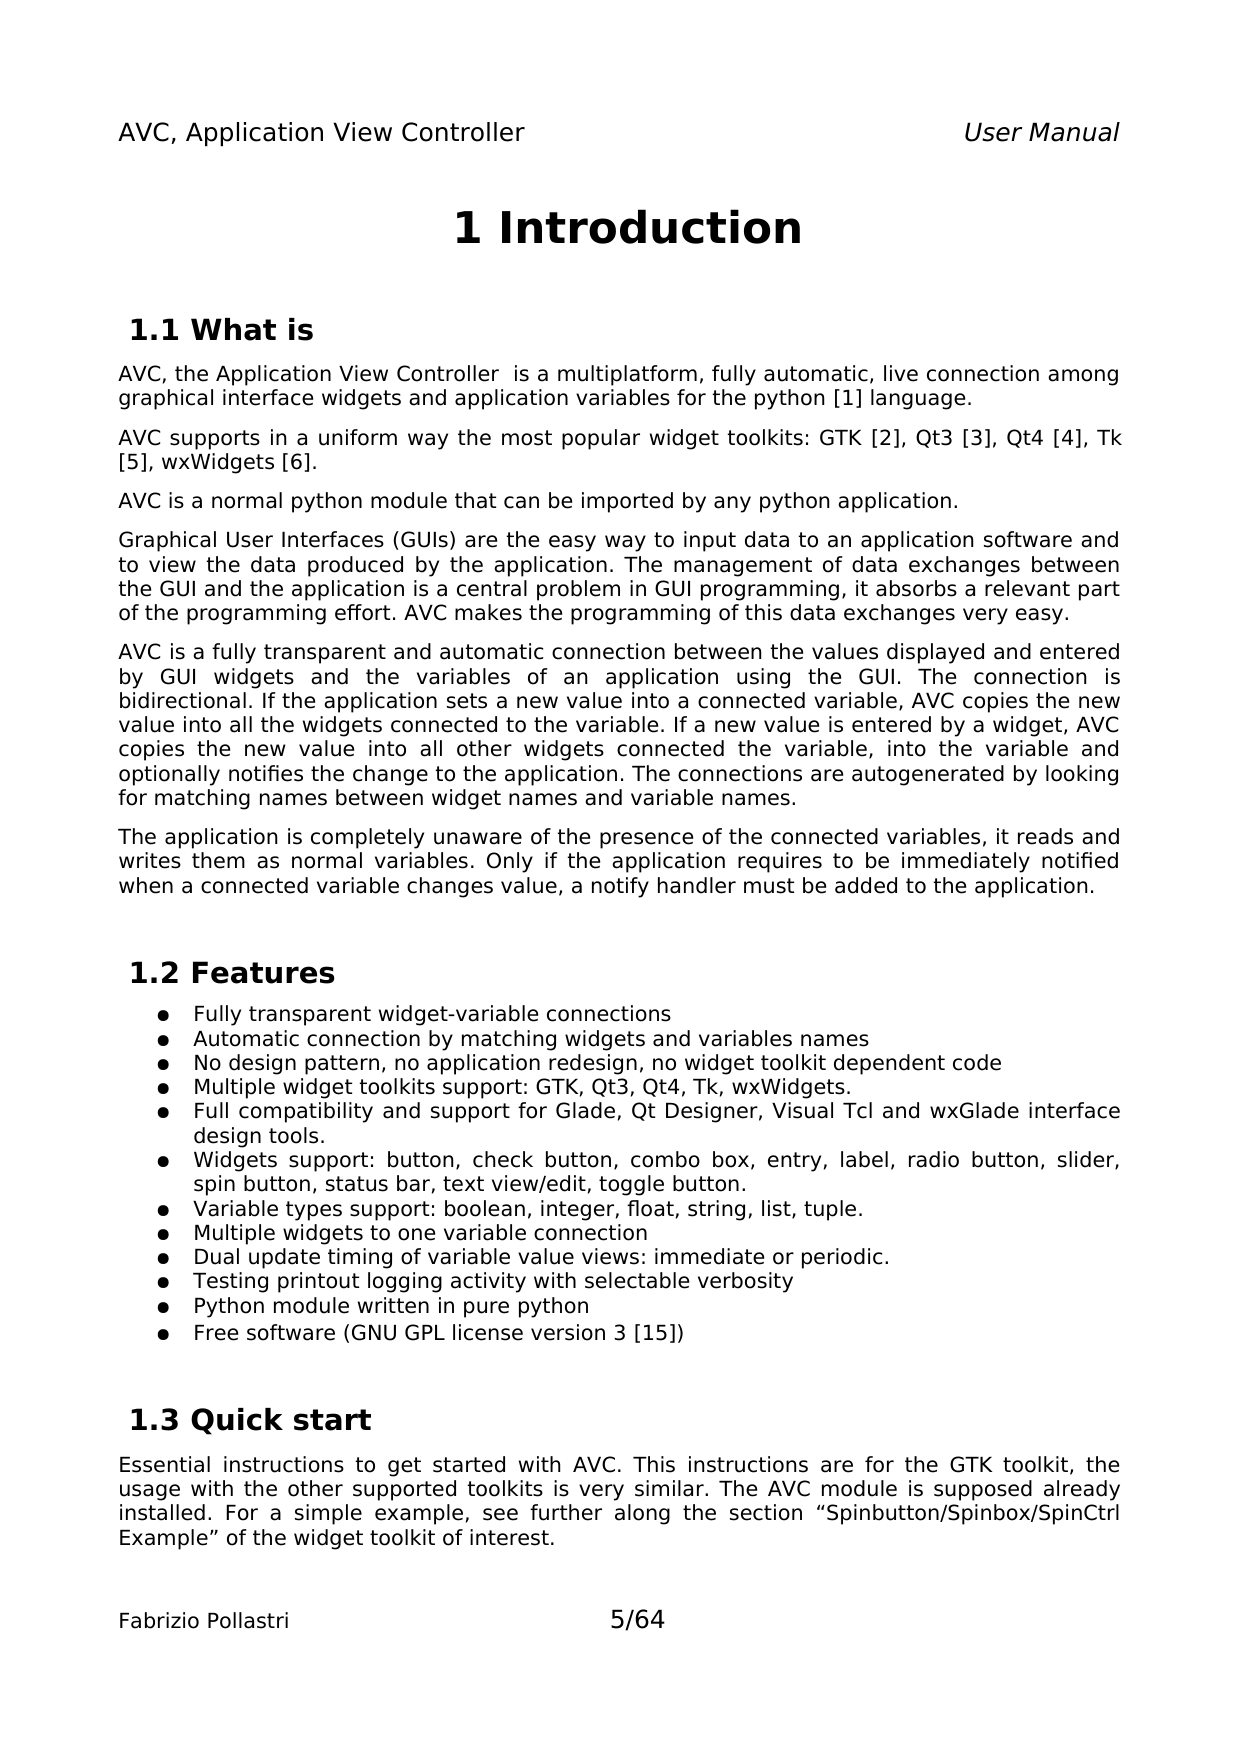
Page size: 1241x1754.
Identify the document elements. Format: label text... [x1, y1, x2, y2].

text AVC supports in a uniform way the most popular widget toolkits: GTK [2], Qt3 [3], Qt4 [4], Tk [5], wxWidgets [6]. [118, 426, 1122, 474]
list Dual update timing of variable value views: immediate or periodic. [156, 1245, 1122, 1269]
text AVC, the Application View Controller is a multiplatform, fully automatic, live connection among graphical interface widgets and application variables for the python [1] language. [118, 362, 1122, 411]
list Testing printout logging activity with selectable verbosity [156, 1269, 1122, 1294]
text AVC is a normal python module that can be imported by any python application. [118, 489, 1122, 513]
list Fully transparent widget-variable connections [156, 1002, 1122, 1027]
subtitle What is [118, 313, 1122, 347]
list Widgets support: button, check button, combo box, entry, label, radio button, slider, spin button, status bar, text view/edit, toggle button. [156, 1148, 1122, 1197]
subtitle Introduction [118, 203, 1122, 254]
text Essential instructions to get started with AVC. This instructions are for the GTK toolkit, the usage with the other supported toolkits is very similar. The AVC module is supposed already installed. For a simple example, see further along the section “Spinbutton/Spinbox/SpinCtrl Example” of the widget toolkit of interest. [118, 1453, 1122, 1550]
text The application is completely unaware of the presence of the connected variables, it reads and writes them as normal variables. Only if the application requires to be immediately notified when a connected variable changes value, a notify handler must be added to the application. [118, 825, 1122, 898]
list Automatic connection by matching widgets and variables names [156, 1027, 1122, 1051]
list Multiple widgets to one variable connection [156, 1221, 1122, 1245]
subtitle Quick start [118, 1404, 1122, 1438]
text Graphical User Interfaces (GUIs) are the easy way to input data to an application software and to view the data produced by the application. The management of data exchanges between the GUI and the application is a central problem in GUI programming, it absorbs a relevant part of the programming effort. AVC makes the programming of this data exchanges very easy. [118, 528, 1122, 625]
list Full compatibility and support for Glade, Qt Designer, Visual Tcl and wxGlade interface design tools. [156, 1099, 1122, 1148]
list Variable types support: boolean, integer, float, string, list, tuple. [156, 1197, 1122, 1221]
list Free software (GNU GPL license version 3 [15]) [156, 1321, 1122, 1345]
list Multiple widget toolkits support: GTK, Qt3, Qt4, Tk, wxWidgets. [156, 1075, 1122, 1099]
text AVC is a fully transparent and automatic connection between the values displayed and entered by GUI widgets and the variables of an application using the GUI. The connection is bidirectional. If the application sets a new value into a connected variable, AVC copies the new value into all the widgets connected to the variable. If a new value is entered by a widget, AVC copies the new value into all other widgets connected the variable, into the variable and optionally notifies the change to the application. The connections are autogenerated by looking for matching names between widget names and variable names. [118, 640, 1122, 810]
subtitle Features [118, 957, 1122, 991]
list No design pattern, no application redesign, no widget toolkit dependent code [156, 1051, 1122, 1075]
list Python module written in pure python [156, 1294, 1122, 1318]
